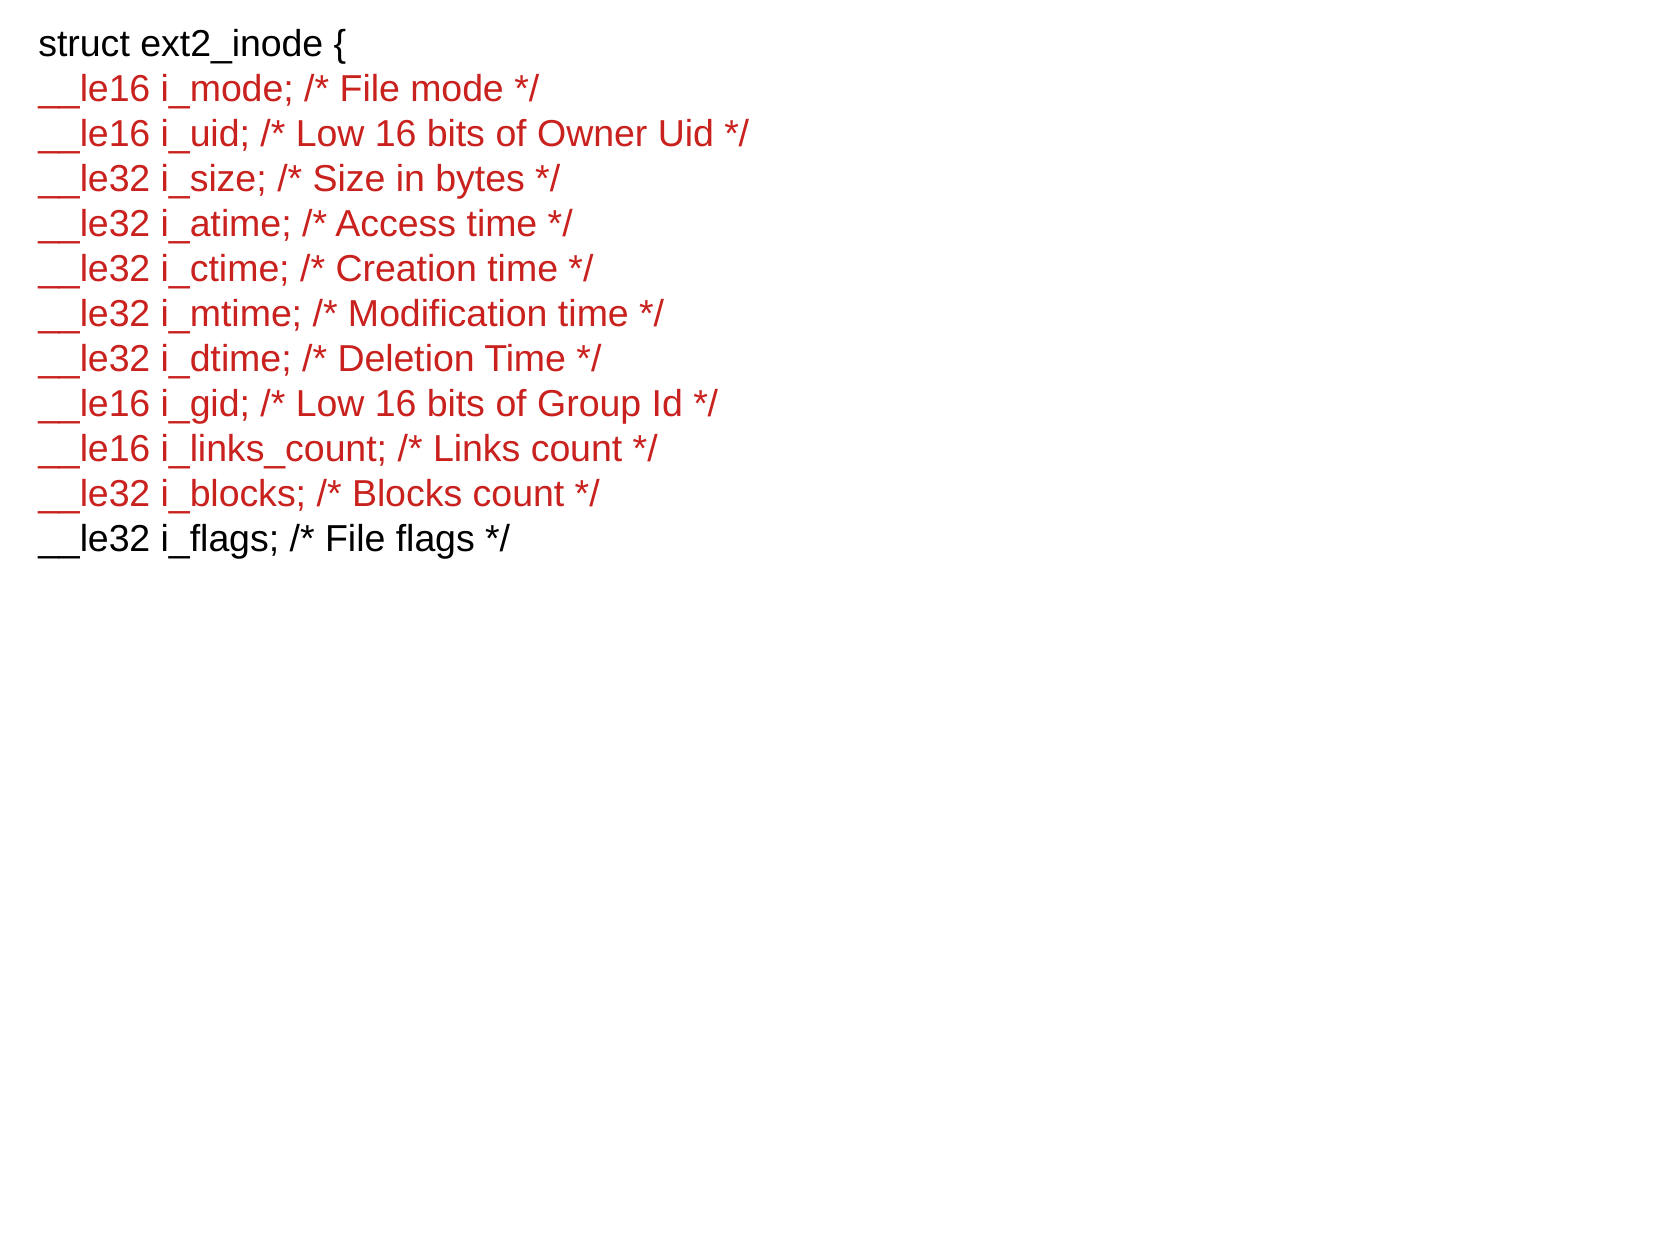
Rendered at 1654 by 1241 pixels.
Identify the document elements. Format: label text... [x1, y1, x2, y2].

text_box struct ext2_inode { __le16 i_mode; /* File mode */ __le16 i_uid; /* Low 16 bits of Owner Uid */ __le32 i_size; /* Size in bytes */ __le32 i_atime; /* Access time */ __le32 i_ctime; /* Creation time */ __le32 i_mtime; /* Modification time */ __le32 i_dtime; /* Deletion Time */ __le16 i_gid; /* Low 16 bits of Group Id */ __le16 i_links_count; /* Links count */ __le32 i_blocks; /* Blocks count */ __le32 i_flags; /* File flags */ [23, 11, 1501, 993]
